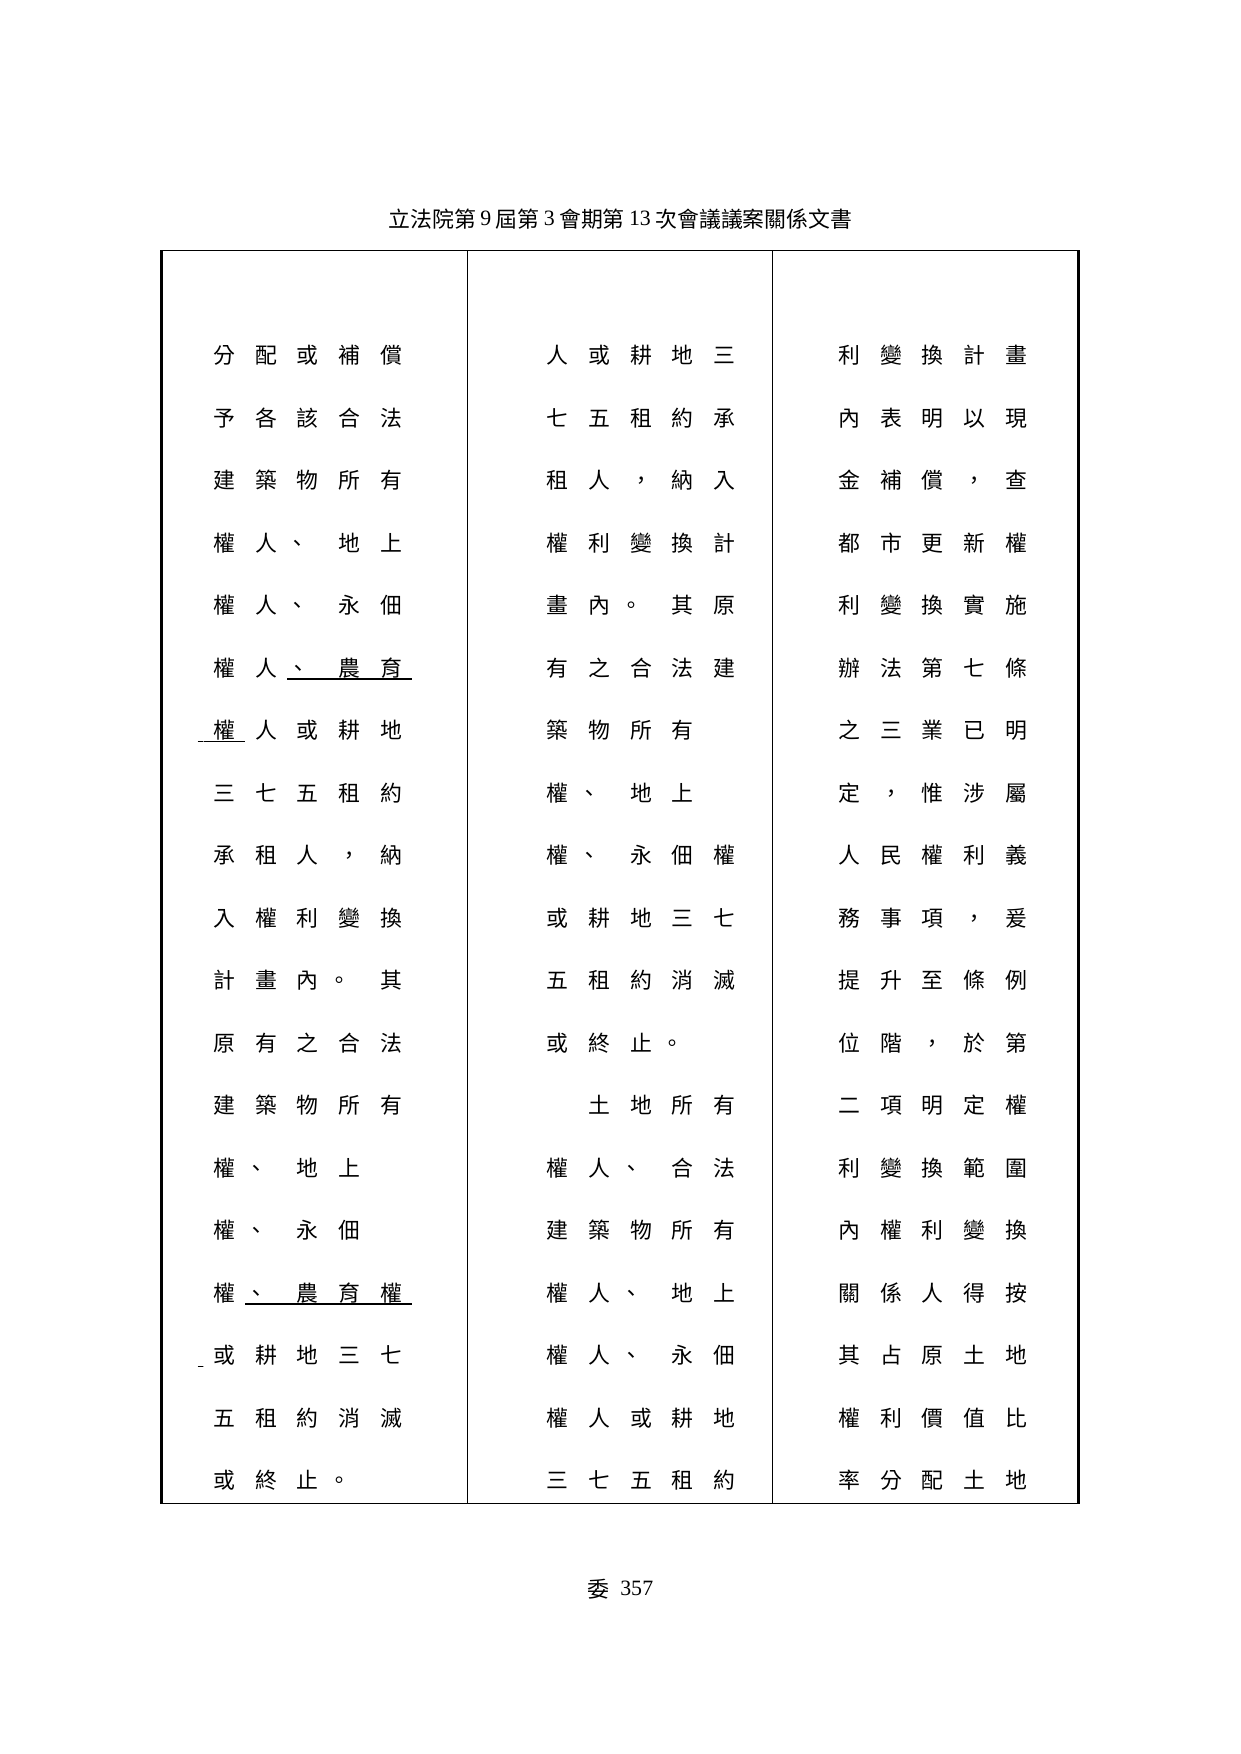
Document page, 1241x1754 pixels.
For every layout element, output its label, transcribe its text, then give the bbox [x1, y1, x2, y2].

table_cell 人或耕地三七五租約承租人，納入權利變換計畫內。其原有之合法建築物所有權、地上權、永佃權或耕地三七五租約消滅或終止。 土地所有權人、合法建築物所有權人、地上權人、永佃權人或耕地三七五租約 [468, 251, 772, 1503]
table_cell 分配或補償予各該合法建築物所有權人、地上權人、永佃權人、農育權人或耕地三七五租約承租人，納入權利變換計畫內。其原有之合法建築物所有權、地上權、永佃權、農育權或耕地三七五租約消滅或終止。 [163, 251, 467, 1503]
table_cell 利變換計畫內表明以現金補償，查都市更新權利變換實施辦法第七條之三業已明定，惟涉屬人民權利義務事項，爰提升至條例位階，於第二項明定權利變換範圍內權利變換關係人得按其占原土地權利價值比率分配土地 [773, 251, 1077, 1503]
